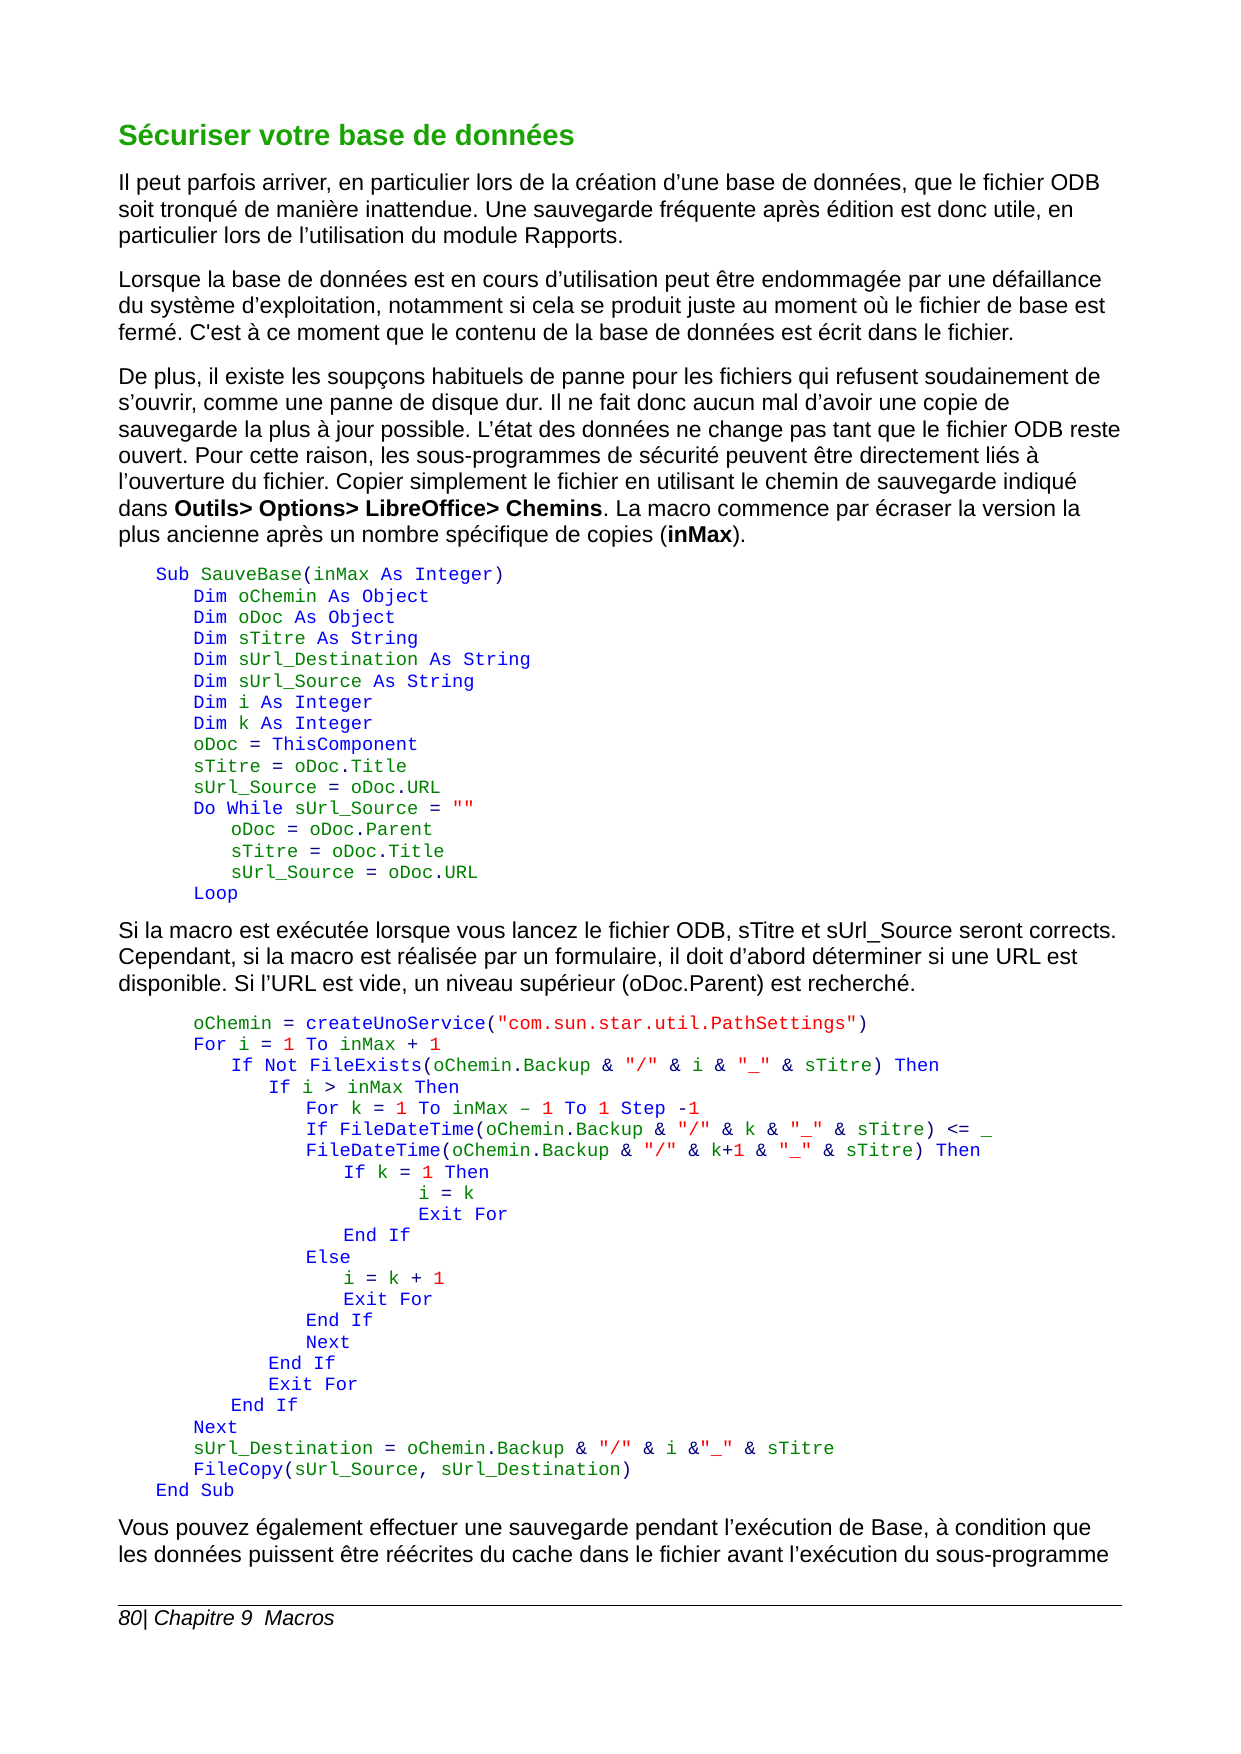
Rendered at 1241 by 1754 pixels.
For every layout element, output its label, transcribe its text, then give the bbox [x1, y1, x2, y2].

text For k = 1 To inMax – 1 To 1 Step -1 [156, 1099, 1122, 1120]
text If FileDateTime(oChemin.Backup & "/" & k & "_" & sTitre) <= _ FileDateTime(oChemin.Backup & "/" & k+1 & "_" & sTitre) Then [156, 1120, 1122, 1162]
text sUrl_Source = oDoc.URL [156, 863, 1122, 884]
text Next [156, 1332, 1122, 1354]
text oChemin = createUnoService("com.sun.star.util.PathSettings") [156, 1014, 1122, 1035]
text Exit For [156, 1205, 1122, 1226]
text Exit For [156, 1375, 1122, 1396]
text Lorsque la base de données est en cours d’utilisation peut être endommagée par une défaillance du système d’exploitation, notamment si cela se produit juste au moment où le fichier de base est fermé. C'est à ce moment que le contenu de la base de données est écrit dans le fichier. [118, 266, 1122, 345]
text Next [156, 1417, 1122, 1439]
text End Sub [156, 1481, 1122, 1502]
text Dim i As Integer [156, 693, 1122, 714]
text i = k + 1 [156, 1269, 1122, 1290]
text sTitre = oDoc.Title [156, 756, 1122, 778]
text Dim sUrl_Destination As String [156, 650, 1122, 671]
text Do While sUrl_Source = "" [156, 799, 1122, 820]
text If i > inMax Then [156, 1077, 1122, 1099]
text FileCopy(sUrl_Source, sUrl_Destination) [156, 1460, 1122, 1481]
text End If [156, 1354, 1122, 1375]
text Exit For [156, 1290, 1122, 1311]
text sTitre = oDoc.Title [156, 841, 1122, 863]
subtitle Sécuriser votre base de données [118, 118, 1122, 152]
text Il peut parfois arriver, en particulier lors de la création d’une base de données, que le fichier ODB soit tronqué de manière inattendue. Une sauvegarde fréquente après édition est donc utile, en particulier lors de l’utilisation du module Rapports. [118, 169, 1122, 248]
text End If [156, 1311, 1122, 1332]
text Else [156, 1247, 1122, 1269]
text Dim sUrl_Source As String [156, 671, 1122, 693]
text Loop [156, 884, 1122, 905]
text If Not FileExists(oChemin.Backup & "/" & i & "_" & sTitre) Then [156, 1056, 1122, 1077]
text Dim sTitre As String [156, 629, 1122, 650]
text Dim k As Integer [156, 714, 1122, 735]
text Sub SauveBase(inMax As Integer) [156, 565, 1122, 586]
text oDoc = oDoc.Parent [156, 820, 1122, 841]
text If k = 1 Then [156, 1162, 1122, 1184]
text sUrl_Source = oDoc.URL [156, 778, 1122, 799]
text Si la macro est exécutée lorsque vous lancez le fichier ODB, sTitre et sUrl_Source seront corrects. Cependant, si la macro est réalisée par un formulaire, il doit d’abord déterminer si une URL est disponible. Si l’URL est vide, un niveau supérieur (oDoc.Parent) est recherché. [118, 917, 1122, 996]
text End If [156, 1226, 1122, 1247]
text sUrl_Destination = oChemin.Backup & "/" & i &"_" & sTitre [156, 1439, 1122, 1460]
text i = k [156, 1184, 1122, 1205]
text De plus, il existe les soupçons habituels de panne pour les fichiers qui refusent soudainement de s’ouvrir, comme une panne de disque dur. Il ne fait donc aucun mal d’avoir une copie de sauvegarde la plus à jour possible. L’état des données ne change pas tant que le fichier ODB reste ouvert. Pour cette raison, les sous-programmes de sécurité peuvent être directement liés à l’ouverture du fichier. Copier simplement le fichier en utilisant le chemin de sauvegarde indiqué dans Outils> Options> LibreOffice> Chemins. La macro commence par écraser la version la plus ancienne après un nombre spécifique de copies (inMax). [118, 363, 1122, 547]
text Dim oDoc As Object [156, 608, 1122, 629]
text Vous pouvez également effectuer une sauvegarde pendant l’exécution de Base, à condition que les données puissent être réécrites du cache dans le fichier avant l’exécution du sous-programme [118, 1514, 1122, 1567]
text Dim oChemin As Object [156, 586, 1122, 608]
text oDoc = ThisComponent [156, 735, 1122, 756]
text End If [156, 1396, 1122, 1417]
text For i = 1 To inMax + 1 [156, 1035, 1122, 1056]
